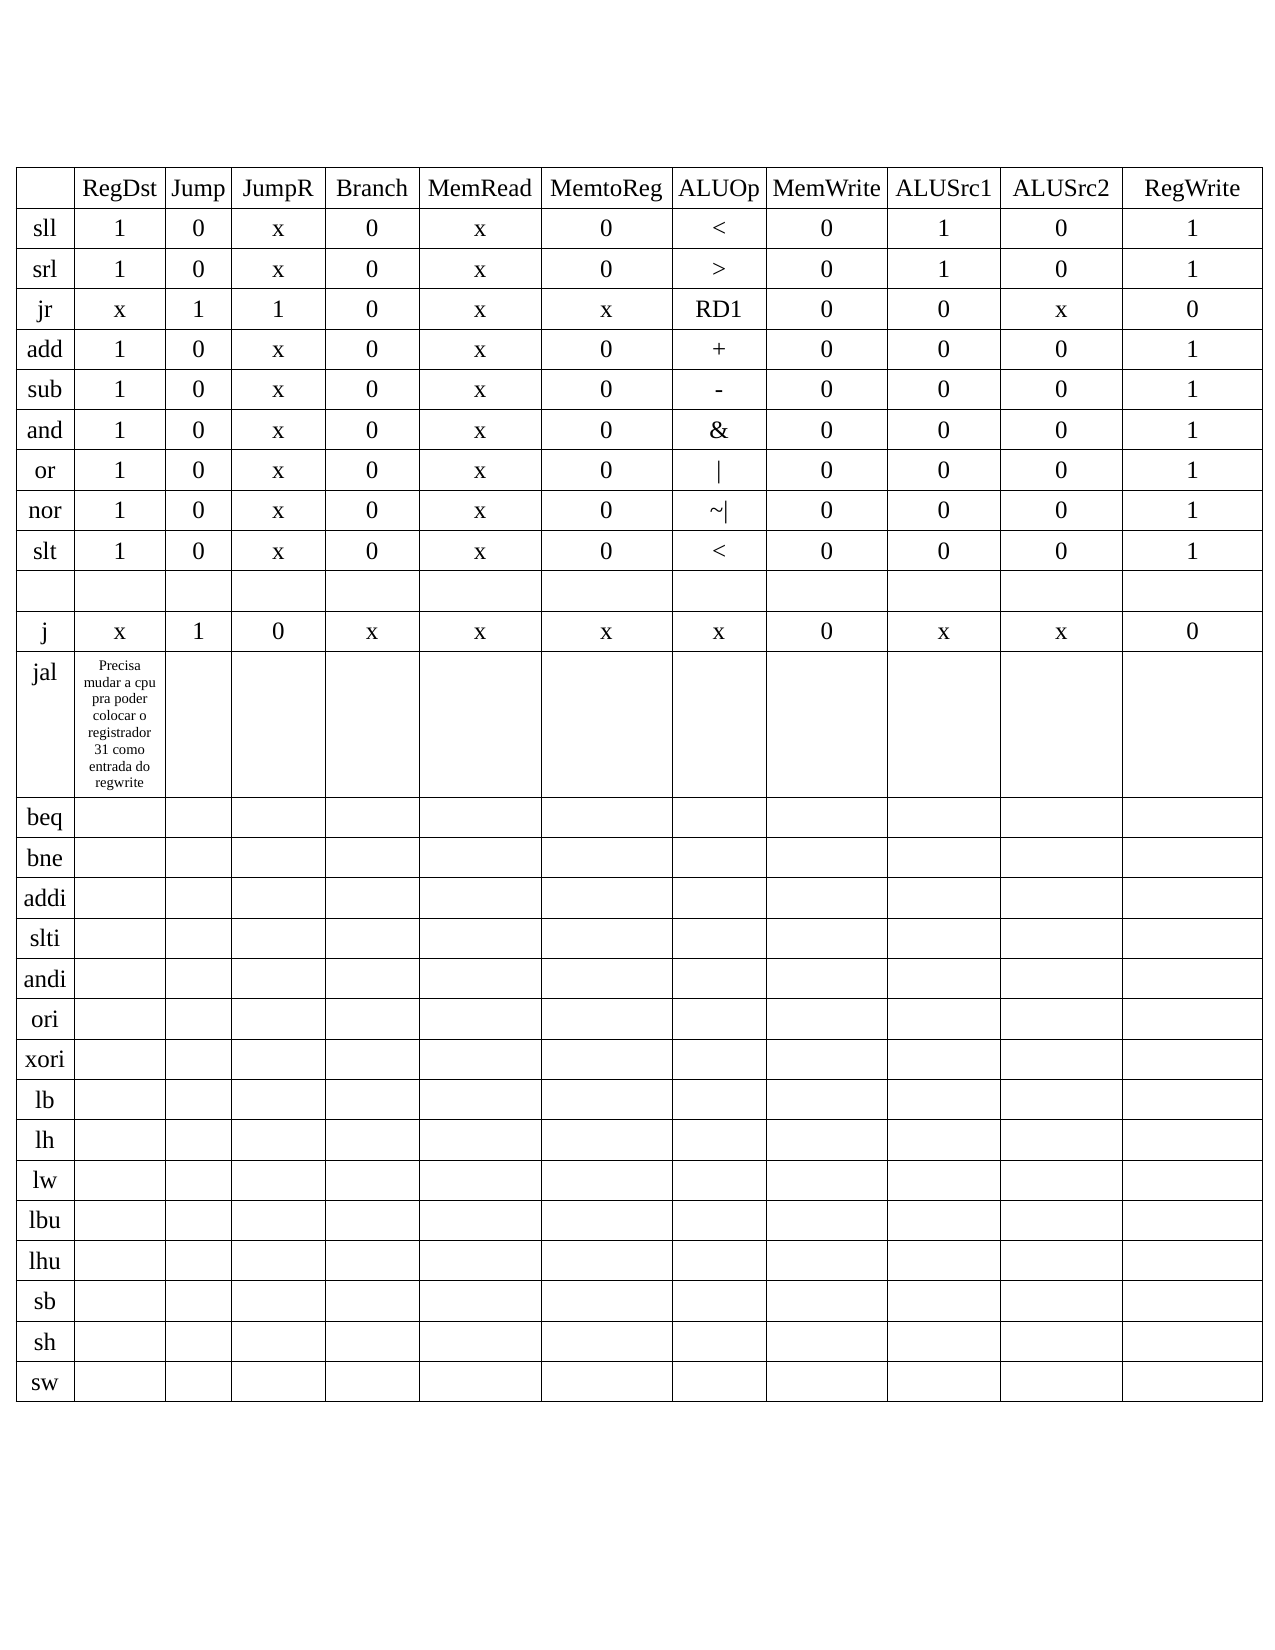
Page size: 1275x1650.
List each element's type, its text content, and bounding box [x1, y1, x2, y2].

table_cell [1001, 1201, 1122, 1240]
table_cell [888, 999, 1000, 1038]
table_cell 0 [166, 249, 231, 288]
table_cell [888, 959, 1000, 998]
table_cell 0 [326, 249, 419, 288]
table_cell [767, 1241, 887, 1280]
table_cell [888, 1040, 1000, 1079]
table_cell 0 [767, 249, 887, 288]
table_cell [75, 959, 165, 998]
table_cell 0 [888, 410, 1000, 449]
table_cell 0 [767, 531, 887, 570]
table_cell 0 [1001, 450, 1122, 490]
table_cell 0 [1123, 612, 1262, 651]
table_cell x [75, 289, 165, 328]
table_cell [888, 1080, 1000, 1119]
table_cell [420, 1201, 541, 1240]
table_cell 1 [166, 612, 231, 651]
table_cell [888, 652, 1000, 797]
table_cell 0 [166, 209, 231, 248]
table_cell [888, 838, 1000, 877]
table_cell [75, 919, 165, 958]
table_cell x [326, 612, 419, 651]
table_cell [326, 571, 419, 611]
table_cell [767, 919, 887, 958]
table_cell [767, 571, 887, 611]
table_cell 0 [1123, 289, 1262, 328]
table_cell slti [17, 919, 74, 958]
table_cell x [75, 612, 165, 651]
table_cell jal [17, 652, 74, 797]
table_cell [75, 838, 165, 877]
table_cell [1001, 1120, 1122, 1159]
table_cell [767, 1040, 887, 1079]
table_cell x [420, 450, 541, 490]
table_cell sw [17, 1362, 74, 1401]
table_cell 1 [75, 330, 165, 369]
table_cell 0 [326, 209, 419, 248]
table_cell [232, 999, 325, 1038]
table_cell [326, 1120, 419, 1159]
table_cell [232, 1120, 325, 1159]
table_cell 0 [767, 612, 887, 651]
table_cell [542, 652, 672, 797]
table_cell | [673, 450, 766, 490]
table_cell [1123, 571, 1262, 611]
table_header Jump [166, 168, 231, 207]
table_cell ~| [673, 491, 766, 530]
table_cell & [673, 410, 766, 449]
table_cell [767, 878, 887, 918]
table_cell [1001, 959, 1122, 998]
table_cell 0 [888, 491, 1000, 530]
table_cell [326, 652, 419, 797]
table_cell [888, 1201, 1000, 1240]
table_cell [888, 571, 1000, 611]
table_cell 0 [166, 450, 231, 490]
table_cell [888, 919, 1000, 958]
table_cell [767, 1362, 887, 1401]
table_cell [166, 1080, 231, 1119]
table_cell 0 [1001, 330, 1122, 369]
table_cell 1 [75, 410, 165, 449]
table_cell jr [17, 289, 74, 328]
table_cell [420, 1120, 541, 1159]
table_cell [673, 1040, 766, 1079]
table_cell [75, 1322, 165, 1361]
table_cell 1 [75, 531, 165, 570]
table_cell [767, 1322, 887, 1361]
table_cell Precisa mudar a cpu pra poder colocar o registrador 31 como entrada do regwrite [75, 652, 165, 797]
table_cell [673, 1281, 766, 1321]
table_cell [1123, 1201, 1262, 1240]
table_cell slt [17, 531, 74, 570]
table_cell [542, 1362, 672, 1401]
table_cell [542, 1080, 672, 1119]
table_cell [1123, 1040, 1262, 1079]
table_cell [542, 1241, 672, 1280]
table_header RegWrite [1123, 168, 1262, 207]
table_cell 0 [888, 289, 1000, 328]
table_cell [767, 798, 887, 837]
table_cell 0 [767, 209, 887, 248]
table_cell [673, 1241, 766, 1280]
table_cell 0 [888, 531, 1000, 570]
table_cell [767, 652, 887, 797]
table_cell [673, 959, 766, 998]
table_cell [673, 1080, 766, 1119]
table_cell nor [17, 491, 74, 530]
table_cell [888, 1362, 1000, 1401]
table_cell x [232, 531, 325, 570]
table_cell 1 [75, 249, 165, 288]
table_cell [1001, 798, 1122, 837]
table_cell [232, 1040, 325, 1079]
table_cell [1123, 999, 1262, 1038]
table_cell 0 [542, 330, 672, 369]
table_cell lbu [17, 1201, 74, 1240]
table_cell [420, 959, 541, 998]
table_cell [166, 1201, 231, 1240]
table_cell [326, 1080, 419, 1119]
table_cell [326, 1040, 419, 1079]
table_cell [326, 838, 419, 877]
table_cell [420, 652, 541, 797]
table_cell 0 [767, 289, 887, 328]
table_cell [1123, 959, 1262, 998]
table_cell 0 [326, 370, 419, 409]
table_cell [1123, 919, 1262, 958]
table_cell [1123, 838, 1262, 877]
table_cell [767, 1161, 887, 1200]
table_cell [888, 1120, 1000, 1159]
table_cell [673, 838, 766, 877]
table_cell [542, 1322, 672, 1361]
table_cell [888, 1281, 1000, 1321]
table_cell [1001, 1322, 1122, 1361]
table_cell [888, 1161, 1000, 1200]
table_cell 0 [767, 450, 887, 490]
table_cell sub [17, 370, 74, 409]
table_header RegDst [75, 168, 165, 207]
table_cell 0 [326, 491, 419, 530]
table_cell bne [17, 838, 74, 877]
table_cell [1001, 1241, 1122, 1280]
table_cell [420, 1080, 541, 1119]
table_cell [166, 919, 231, 958]
table_cell [1123, 1241, 1262, 1280]
table_cell 1 [75, 209, 165, 248]
table_cell x [420, 330, 541, 369]
table_cell lb [17, 1080, 74, 1119]
table_cell [232, 838, 325, 877]
table_cell x [232, 491, 325, 530]
table_cell [166, 1120, 231, 1159]
table_cell [75, 1040, 165, 1079]
table_cell [166, 1241, 231, 1280]
table_cell x [232, 209, 325, 248]
table_cell x [232, 450, 325, 490]
table_cell [420, 878, 541, 918]
table_cell 0 [888, 450, 1000, 490]
table_cell x [1001, 289, 1122, 328]
table_cell 0 [542, 491, 672, 530]
table_cell x [542, 612, 672, 651]
table_cell 0 [542, 450, 672, 490]
table_cell [326, 1362, 419, 1401]
table_cell [232, 571, 325, 611]
table_cell 1 [75, 450, 165, 490]
table_cell [1001, 1362, 1122, 1401]
table_cell [542, 798, 672, 837]
table_cell x [420, 249, 541, 288]
table_cell [420, 1322, 541, 1361]
table_header JumpR [232, 168, 325, 207]
table_cell x [420, 370, 541, 409]
table_cell 0 [326, 330, 419, 369]
table_cell [420, 919, 541, 958]
table_cell [166, 1281, 231, 1321]
table_cell 0 [542, 410, 672, 449]
table_cell [166, 838, 231, 877]
table_cell ori [17, 999, 74, 1038]
table_cell [75, 999, 165, 1038]
table_cell [1001, 1080, 1122, 1119]
table_cell 0 [767, 410, 887, 449]
table_cell + [673, 330, 766, 369]
table_cell 1 [75, 491, 165, 530]
table_cell 0 [232, 612, 325, 651]
table_cell - [673, 370, 766, 409]
table_cell [326, 1201, 419, 1240]
table_cell andi [17, 959, 74, 998]
table_cell [232, 1241, 325, 1280]
table_header [17, 168, 74, 207]
table_cell [166, 1362, 231, 1401]
table_cell [1001, 1281, 1122, 1321]
table_cell x [420, 531, 541, 570]
table_cell x [420, 209, 541, 248]
table_cell x [232, 410, 325, 449]
table_cell [888, 798, 1000, 837]
table_cell > [673, 249, 766, 288]
table_cell [1001, 999, 1122, 1038]
table_cell [1123, 1362, 1262, 1401]
table_cell 1 [75, 370, 165, 409]
table_cell x [232, 330, 325, 369]
table_cell 0 [166, 491, 231, 530]
table_cell [166, 798, 231, 837]
table_cell [166, 959, 231, 998]
table_cell [1001, 652, 1122, 797]
table_cell [326, 999, 419, 1038]
table_cell [75, 1080, 165, 1119]
table_cell [75, 1241, 165, 1280]
table_cell [767, 1080, 887, 1119]
table_cell lw [17, 1161, 74, 1200]
table_cell [420, 1281, 541, 1321]
table_cell [232, 1362, 325, 1401]
table_header MemWrite [767, 168, 887, 207]
table_cell [326, 1322, 419, 1361]
table_cell [75, 1201, 165, 1240]
table_cell x [420, 410, 541, 449]
table_cell [673, 919, 766, 958]
table_cell 1 [232, 289, 325, 328]
table_cell srl [17, 249, 74, 288]
table_cell [542, 1120, 672, 1159]
table_cell [888, 1241, 1000, 1280]
table_cell [673, 652, 766, 797]
table_header MemRead [420, 168, 541, 207]
table_cell [542, 571, 672, 611]
table_cell [1001, 838, 1122, 877]
table_cell 1 [1123, 410, 1262, 449]
table_cell x [542, 289, 672, 328]
table_cell 0 [542, 209, 672, 248]
table_cell x [420, 491, 541, 530]
table_cell [767, 1281, 887, 1321]
table_cell x [232, 370, 325, 409]
table_cell 0 [1001, 209, 1122, 248]
table_cell [232, 1281, 325, 1321]
table_cell [166, 652, 231, 797]
table_cell [232, 798, 325, 837]
table_cell [75, 1161, 165, 1200]
table_cell [542, 878, 672, 918]
table_cell 0 [1001, 491, 1122, 530]
table_header ALUSrc1 [888, 168, 1000, 207]
table_cell [673, 1201, 766, 1240]
table_cell [326, 878, 419, 918]
table_cell < [673, 531, 766, 570]
table_cell [420, 1362, 541, 1401]
table_cell [420, 838, 541, 877]
table_cell [1123, 878, 1262, 918]
table_cell [767, 1120, 887, 1159]
table_cell [673, 1362, 766, 1401]
table_cell [420, 999, 541, 1038]
table_cell [767, 838, 887, 877]
table_cell [326, 959, 419, 998]
table_cell 1 [1123, 249, 1262, 288]
table_cell 0 [1001, 531, 1122, 570]
table_cell [420, 1040, 541, 1079]
table_cell [232, 1080, 325, 1119]
table_cell [232, 959, 325, 998]
table_cell [232, 1322, 325, 1361]
table_cell [1001, 919, 1122, 958]
table_cell [673, 878, 766, 918]
table_cell [75, 798, 165, 837]
table_cell [673, 1161, 766, 1200]
table_cell 0 [166, 531, 231, 570]
table_cell [232, 652, 325, 797]
table_cell [232, 878, 325, 918]
table_cell [326, 1281, 419, 1321]
table_cell 1 [888, 209, 1000, 248]
table_cell 1 [1123, 209, 1262, 248]
table_cell [673, 999, 766, 1038]
table_cell [1001, 571, 1122, 611]
table_cell [673, 1120, 766, 1159]
table_cell [326, 798, 419, 837]
table_cell xori [17, 1040, 74, 1079]
table_cell 0 [888, 330, 1000, 369]
table_cell 0 [767, 370, 887, 409]
table_cell [1001, 1161, 1122, 1200]
table_cell x [1001, 612, 1122, 651]
table_cell 0 [888, 370, 1000, 409]
table_cell 0 [326, 531, 419, 570]
table_cell 0 [326, 450, 419, 490]
table_cell add [17, 330, 74, 369]
table_cell [1123, 1080, 1262, 1119]
table_cell [767, 959, 887, 998]
table_cell 0 [542, 531, 672, 570]
table_cell j [17, 612, 74, 651]
table_cell 0 [166, 330, 231, 369]
table_cell [17, 571, 74, 611]
table_cell [888, 878, 1000, 918]
table_cell [673, 1322, 766, 1361]
table_header ALUSrc2 [1001, 168, 1122, 207]
table_header Branch [326, 168, 419, 207]
table_cell x [232, 249, 325, 288]
table_cell [166, 1161, 231, 1200]
table_cell [767, 1201, 887, 1240]
table_cell [542, 1040, 672, 1079]
table_cell [326, 1161, 419, 1200]
table_cell 0 [166, 410, 231, 449]
table_cell [1123, 1120, 1262, 1159]
table_cell [1123, 1281, 1262, 1321]
table_cell 0 [767, 491, 887, 530]
table_cell [1123, 798, 1262, 837]
table_cell [166, 878, 231, 918]
table_cell [420, 798, 541, 837]
table_cell addi [17, 878, 74, 918]
table_cell 0 [767, 330, 887, 369]
table_cell [166, 571, 231, 611]
table_cell [542, 959, 672, 998]
table_cell 1 [166, 289, 231, 328]
table_cell [232, 919, 325, 958]
table_cell 1 [1123, 330, 1262, 369]
table_cell [75, 1120, 165, 1159]
table_cell 1 [1123, 491, 1262, 530]
table_cell 0 [542, 370, 672, 409]
table_cell [75, 1281, 165, 1321]
table_cell [767, 999, 887, 1038]
table_cell [673, 798, 766, 837]
table_cell [1001, 1040, 1122, 1079]
table_cell [232, 1201, 325, 1240]
table_cell [75, 878, 165, 918]
table_cell [326, 919, 419, 958]
table_cell 1 [888, 249, 1000, 288]
table_cell sll [17, 209, 74, 248]
table_cell [75, 1362, 165, 1401]
table_header ALUOp [673, 168, 766, 207]
table_cell RD1 [673, 289, 766, 328]
table_cell [1123, 652, 1262, 797]
table_cell lhu [17, 1241, 74, 1280]
table_cell and [17, 410, 74, 449]
table_cell [420, 1161, 541, 1200]
table_cell [75, 571, 165, 611]
table_cell beq [17, 798, 74, 837]
table_cell [166, 999, 231, 1038]
table_cell [420, 571, 541, 611]
table_cell 1 [1123, 450, 1262, 490]
table_cell [420, 1241, 541, 1280]
table_cell [1001, 878, 1122, 918]
table_cell < [673, 209, 766, 248]
table_cell [542, 999, 672, 1038]
table_cell [166, 1040, 231, 1079]
table_cell lh [17, 1120, 74, 1159]
table_cell x [420, 289, 541, 328]
table_cell x [420, 612, 541, 651]
table_cell [542, 1161, 672, 1200]
table_cell 0 [542, 249, 672, 288]
table_cell [542, 1201, 672, 1240]
table_cell [1123, 1161, 1262, 1200]
table_cell [888, 1322, 1000, 1361]
table_cell 0 [1001, 249, 1122, 288]
table_cell x [673, 612, 766, 651]
table_cell [542, 919, 672, 958]
table_cell [1123, 1322, 1262, 1361]
table_header MemtoReg [542, 168, 672, 207]
table_cell or [17, 450, 74, 490]
table_cell 0 [1001, 410, 1122, 449]
table_cell 0 [1001, 370, 1122, 409]
table_cell x [888, 612, 1000, 651]
table_cell 0 [326, 289, 419, 328]
table_cell 1 [1123, 531, 1262, 570]
table_cell 1 [1123, 370, 1262, 409]
table_cell 0 [166, 370, 231, 409]
table_cell [542, 1281, 672, 1321]
table_cell [232, 1161, 325, 1200]
table_cell [166, 1322, 231, 1361]
table_cell sh [17, 1322, 74, 1361]
table_cell [542, 838, 672, 877]
table_cell 0 [326, 410, 419, 449]
table_cell [673, 571, 766, 611]
table_cell sb [17, 1281, 74, 1321]
table_cell [326, 1241, 419, 1280]
